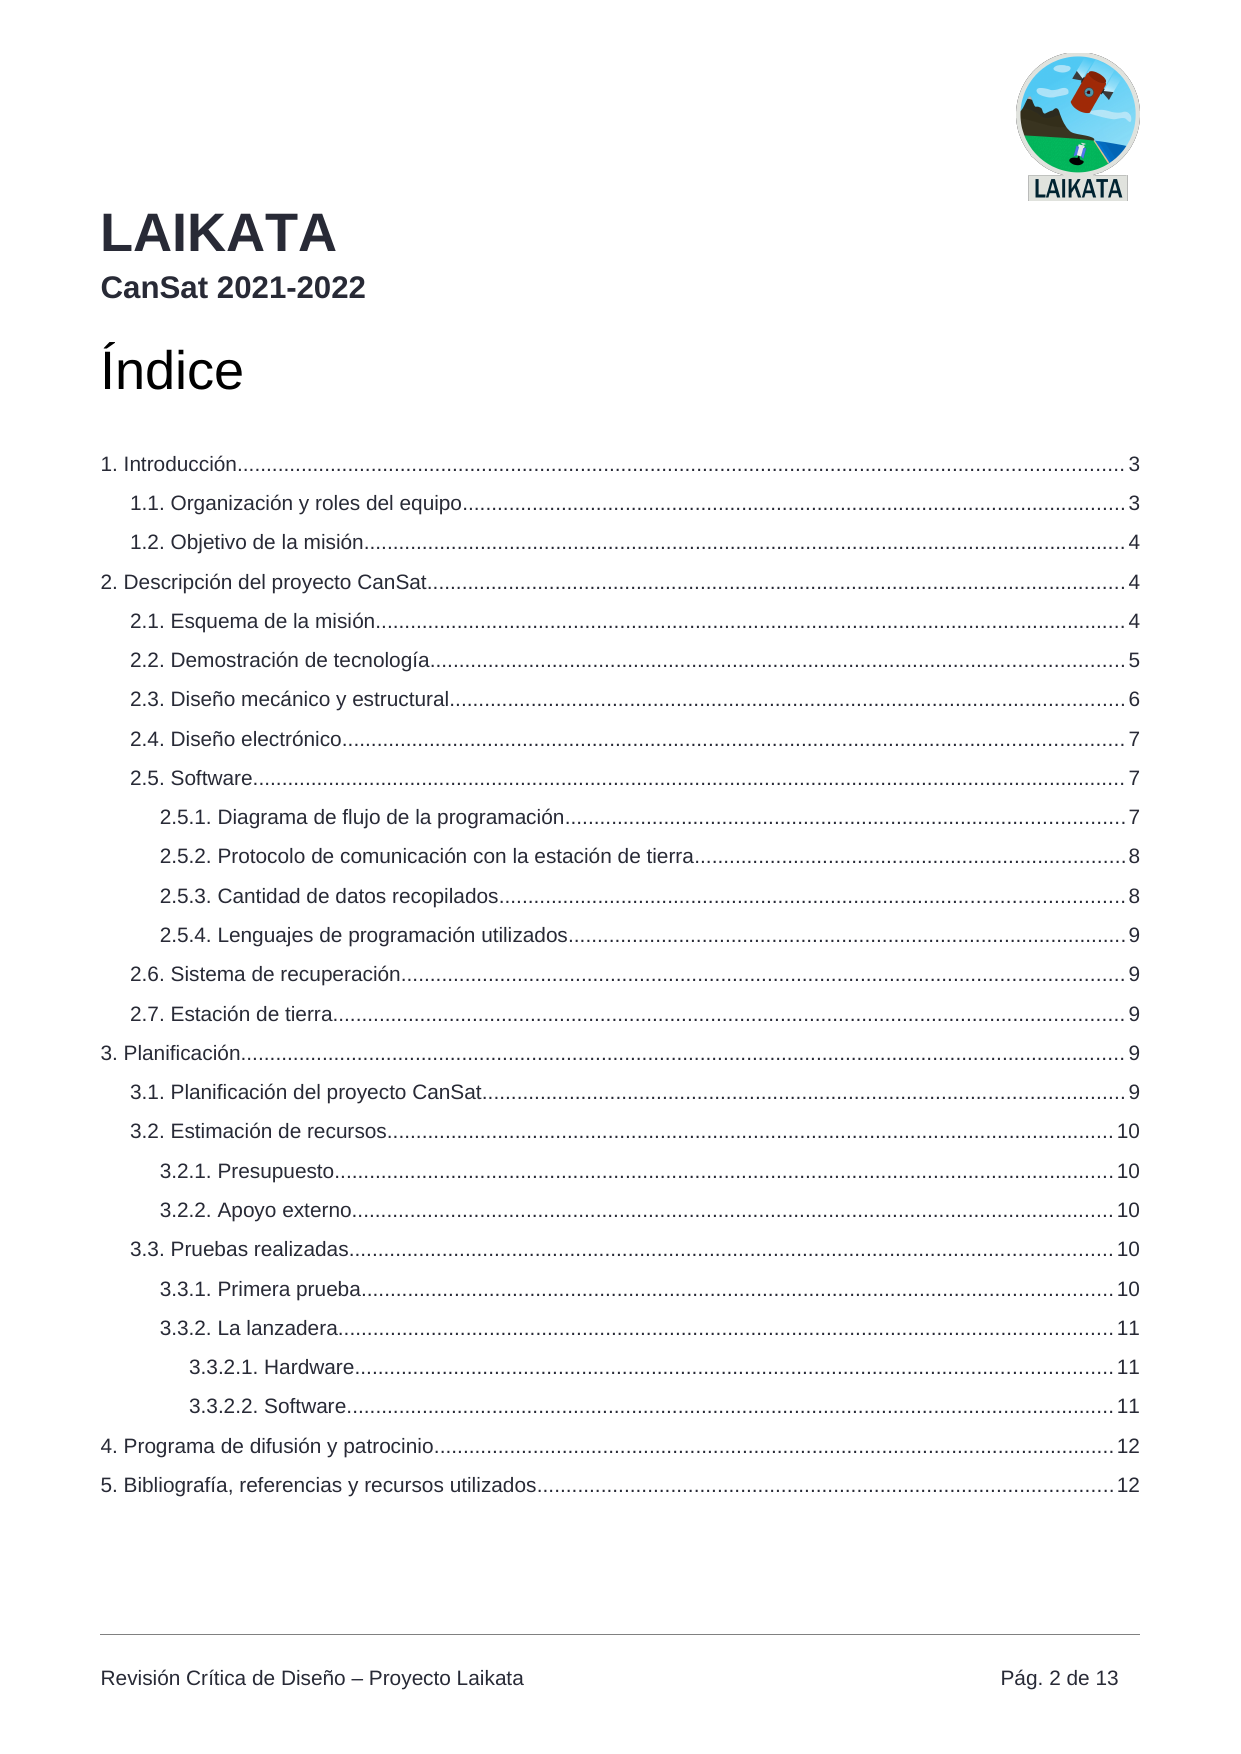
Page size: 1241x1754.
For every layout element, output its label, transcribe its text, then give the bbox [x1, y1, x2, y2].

text 1.1. Organización y roles del equipo 3 [130, 491, 1140, 515]
text 3.2.1. Presupuesto 10 [159, 1158, 1140, 1182]
text 3.1. Planificación del proyecto CanSat 9 [130, 1080, 1140, 1104]
text 3.2.2. Apoyo externo 10 [159, 1198, 1140, 1222]
text 3.2. Estimación de recursos 10 [130, 1119, 1140, 1143]
text 2.5.4. Lenguajes de programación utilizados 9 [159, 923, 1140, 947]
text 2.7. Estación de tierra 9 [130, 1001, 1140, 1025]
text 2.1. Esquema de la misión 4 [130, 609, 1140, 633]
text 1.2. Objetivo de la misión 4 [130, 530, 1140, 554]
text 3.3.1. Primera prueba 10 [159, 1276, 1140, 1300]
text 1. Introducción 3 [100, 452, 1140, 476]
text 3.3.2.2. Software 11 [189, 1394, 1140, 1418]
text 2.2. Demostración de tecnología 5 [130, 648, 1140, 672]
text 2.5.1. Diagrama de flujo de la programación 7 [159, 805, 1140, 829]
subtitle CanSat 2021-2022 [100, 269, 1140, 305]
text 2.6. Sistema de recuperación 9 [130, 962, 1140, 986]
picture [1016, 53, 1140, 201]
title Índice [100, 338, 1140, 401]
text 2.5. Software 7 [130, 766, 1140, 790]
text 4. Programa de difusión y patrocinio 12 [100, 1433, 1140, 1457]
text 3.3.2. La lanzadera 11 [159, 1316, 1140, 1339]
text 3. Planificación 9 [100, 1041, 1140, 1065]
text 2.5.2. Protocolo de comunicación con la estación de tierra 8 [159, 844, 1140, 868]
text 2.4. Diseño electrónico 7 [130, 727, 1140, 751]
text 5. Bibliografía, referencias y recursos utilizados 12 [100, 1473, 1140, 1497]
text 3.3. Pruebas realizadas 10 [130, 1237, 1140, 1261]
text 3.3.2.1. Hardware 11 [189, 1355, 1140, 1379]
text 2.3. Diseño mecánico y estructural 6 [130, 687, 1140, 711]
text 2.5.3. Cantidad de datos recopilados 8 [159, 884, 1140, 908]
title LAIKATA [100, 201, 1140, 263]
text 2. Descripción del proyecto CanSat 4 [100, 569, 1140, 593]
